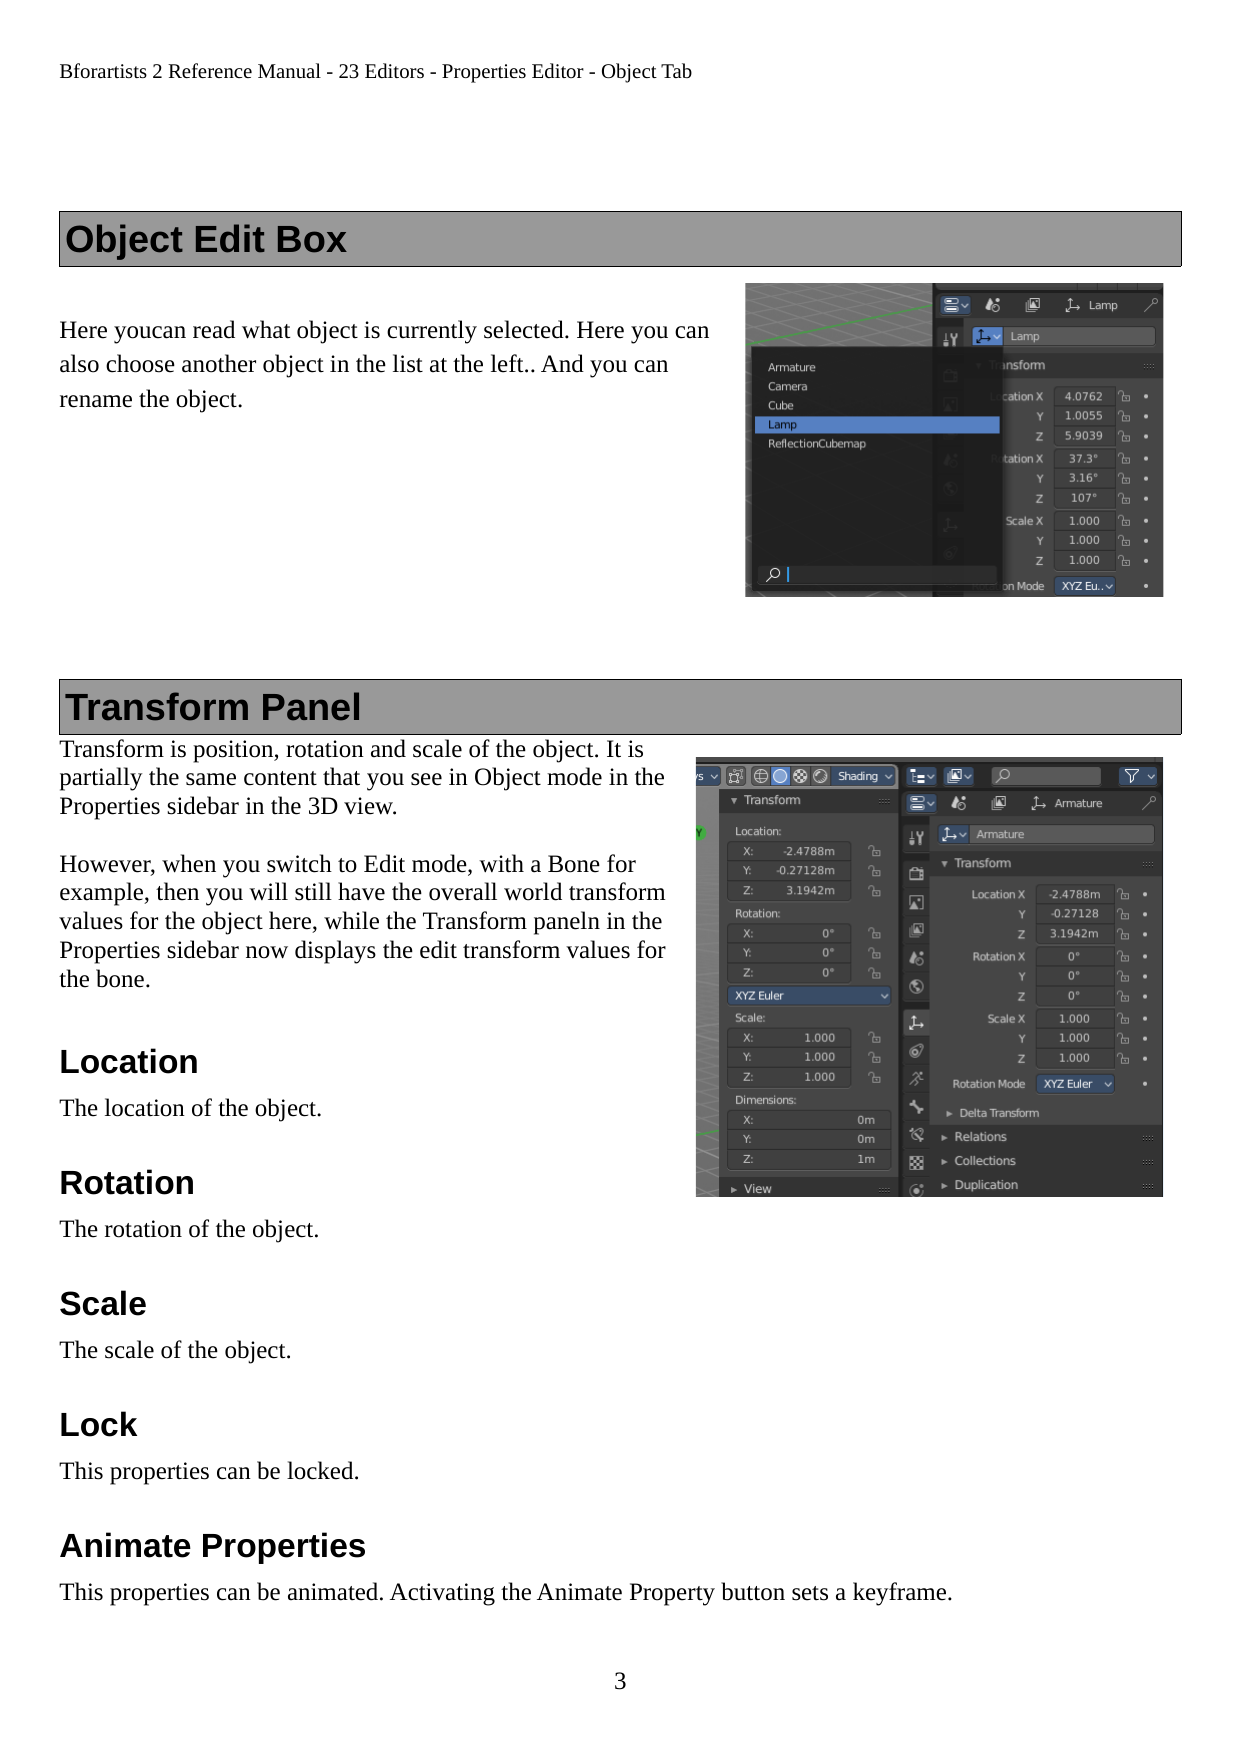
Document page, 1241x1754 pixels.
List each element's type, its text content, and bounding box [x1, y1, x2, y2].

subtitle Scale [59, 1284, 1181, 1323]
text Here youcan read what object is currently selected. Here you can also choose another object in the list at the left.. And you can rename the object. [59, 315, 745, 413]
subtitle Rotation [59, 1163, 1181, 1202]
subtitle [1164, 1042, 1181, 1081]
text The rotation of the object. [59, 1214, 1181, 1243]
picture [695, 757, 1164, 1197]
text However, when you switch to Edit mode, with a Bone for example, then you will still have the overall world transform values for the object here, while the Transform paneln in the Properties sidebar now displays the edit transform values for the bone. [59, 849, 695, 992]
text The scale of the object. [59, 1335, 1181, 1364]
text This properties can be animated. Activating the Animate Property button sets a keyframe. [59, 1577, 1181, 1606]
table_header Object Edit Box [60, 212, 1181, 266]
table_header Transform Panel [60, 680, 1181, 734]
text This properties can be locked. [59, 1456, 1181, 1485]
text Transform is position, rotation and scale of the object. It is partially the same content that you see in Object mode in the Properties sidebar in the 3D view. [59, 735, 1181, 820]
subtitle Animate Properties [59, 1526, 1181, 1565]
text The location of the object. [59, 1093, 695, 1122]
subtitle Lock [59, 1405, 1181, 1444]
picture [745, 283, 1164, 597]
subtitle Location [59, 1042, 695, 1081]
